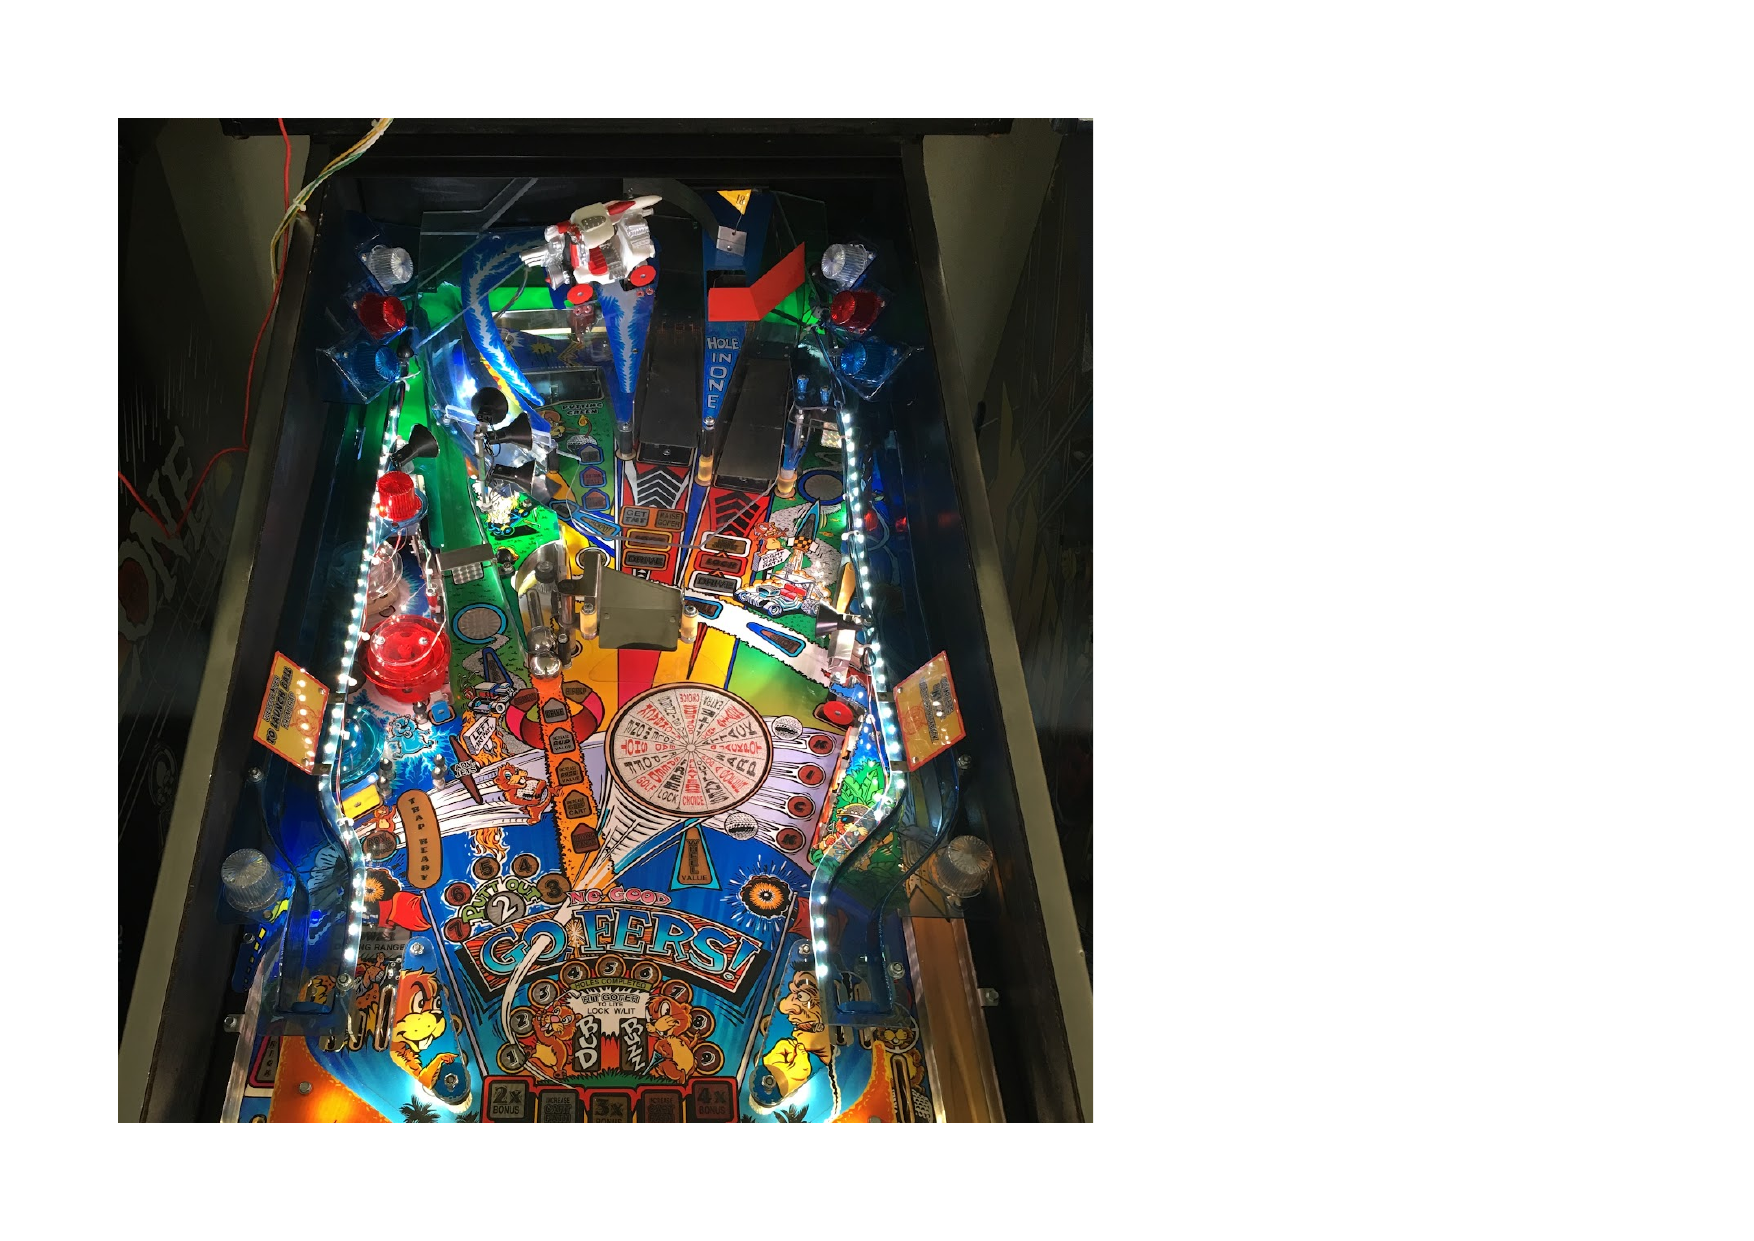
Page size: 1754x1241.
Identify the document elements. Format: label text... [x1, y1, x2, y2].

text Example using pass-through wire harness. The Pinduino Board Board will plug here. For pictures of Pinduino power board installation: Click Here [1094, 118, 1635, 1122]
picture [118, 118, 1094, 1123]
